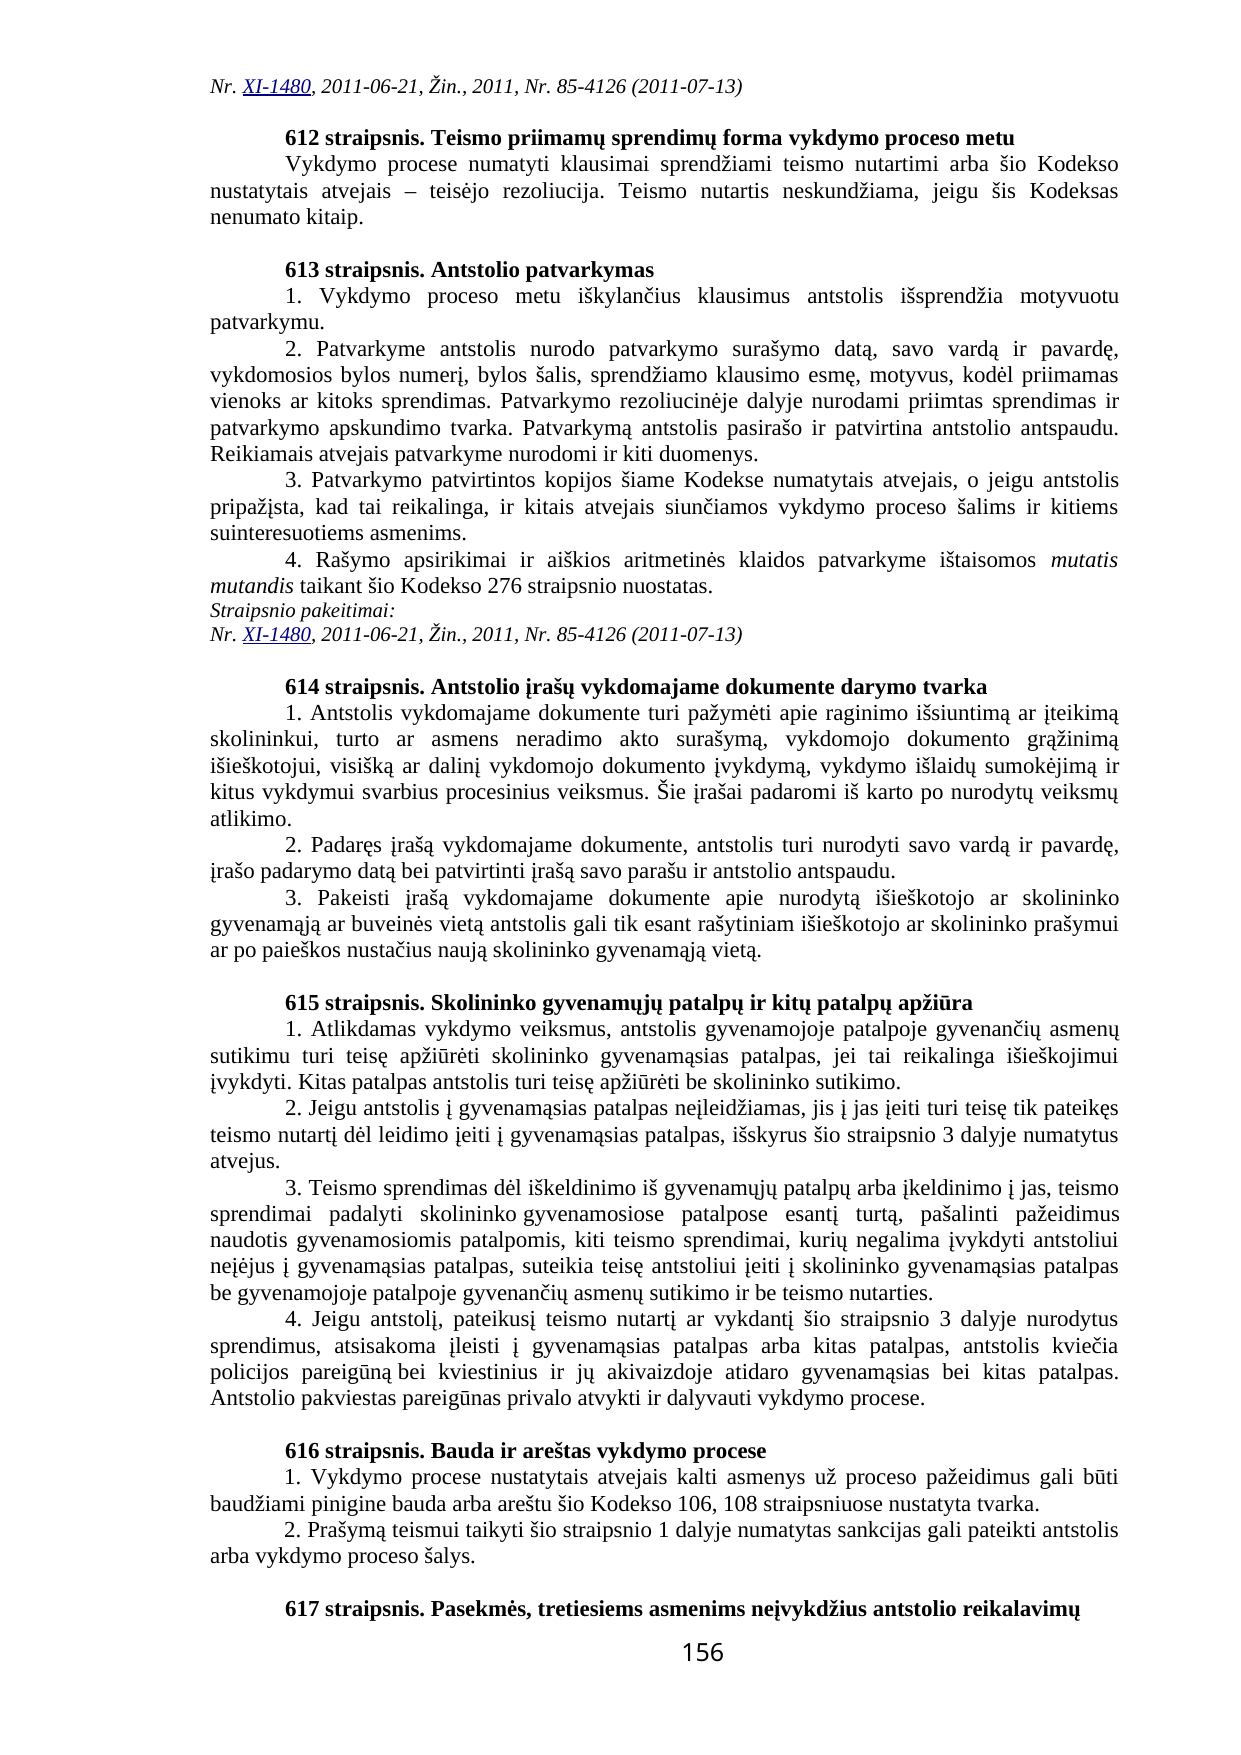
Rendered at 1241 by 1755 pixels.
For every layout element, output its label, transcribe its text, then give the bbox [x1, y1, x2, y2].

text 2. Padaręs įrašą vykdomajame dokumente, antstolis turi nurodyti savo vardą ir pavardę, įrašo padarymo datą bei patvirtinti įrašą savo parašu ir antstolio antspaudu. [210, 831, 1120, 884]
text 1. Vykdymo proceso metu iškylančius klausimus antstolis išsprendžia motyvuotu patvarkymu. [210, 282, 1120, 335]
text Nr. XI-1480, 2011-06-21, Žin., 2011, Nr. 85-4126 (2011-07-13) [210, 73, 1120, 98]
text 2. Jeigu antstolis į gyvenamąsias patalpas neįleidžiamas, jis į jas įeiti turi teisę tik pateikęs teismo nutartį dėl leidimo įeiti į gyvenamąsias patalpas, išskyrus šio straipsnio 3 dalyje numatytus atvejus. [210, 1094, 1120, 1173]
text 615 straipsnis. Skolininko gyvenamųjų patalpų ir kitų patalpų apžiūra [210, 989, 1120, 1015]
text 4. Jeigu antstolį, pateikusį teismo nutartį ar vykdantį šio straipsnio 3 dalyje nurodytus sprendimus, atsisakoma įleisti į gyvenamąsias patalpas arba kitas patalpas, antstolis kviečia policijos pareigūną bei kviestinius ir jų akivaizdoje atidaro gyvenamąsias bei kitas patalpas. Antstolio pakviestas pareigūnas privalo atvykti ir dalyvauti vykdymo procese. [210, 1305, 1120, 1411]
text 617 straipsnis. Pasekmės, tretiesiems asmenims neįvykdžius antstolio reikalavimų [285, 1595, 1120, 1622]
text Vykdymo procese numatyti klausimai sprendžiami teismo nutartimi arba šio Kodekso nustatytais atvejais – teisėjo rezoliucija. Teismo nutartis neskundžiama, jeigu šis Kodeksas nenumato kitaip. [210, 150, 1120, 229]
text 1. Antstolis vykdomajame dokumente turi pažymėti apie raginimo išsiuntimą ar įteikimą skolininkui, turto ar asmens neradimo akto surašymą, vykdomojo dokumento grąžinimą išieškotojui, visišką ar dalinį vykdomojo dokumento įvykdymą, vykdymo išlaidų sumokėjimą ir kitus vykdymui svarbius procesinius veiksmus. Šie įrašai padaromi iš karto po nurodytų veiksmų atlikimo. [210, 699, 1120, 831]
text 3. Patvarkymo patvirtintos kopijos šiame Kodekse numatytais atvejais, o jeigu antstolis pripažįsta, kad tai reikalinga, ir kitais atvejais siunčiamos vykdymo proceso šalims ir kitiems suinteresuotiems asmenims. [210, 467, 1120, 546]
text 3. Pakeisti įrašą vykdomajame dokumente apie nurodytą išieškotojo ar skolininko gyvenamąją ar buveinės vietą antstolis gali tik esant rašytiniam išieškotojo ar skolininko prašymui ar po paieškos nustačius naują skolininko gyvenamąją vietą. [210, 884, 1120, 963]
text 1. Vykdymo procese nustatytais atvejais kalti asmenys už proceso pažeidimus gali būti baudžiami pinigine bauda arba areštu šio Kodekso 106, 108 straipsniuose nustatyta tvarka. [210, 1463, 1120, 1516]
text 616 straipsnis. Bauda ir areštas vykdymo procese [210, 1437, 1120, 1463]
text Straipsnio pakeitimai: [210, 598, 1120, 622]
text 2. Patvarkyme antstolis nurodo patvarkymo surašymo datą, savo vardą ir pavardę, vykdomosios bylos numerį, bylos šalis, sprendžiamo klausimo esmę, motyvus, kodėl priimamas vienoks ar kitoks sprendimas. Patvarkymo rezoliucinėje dalyje nurodami priimtas sprendimas ir patvarkymo apskundimo tvarka. Patvarkymą antstolis pasirašo ir patvirtina antstolio antspaudu. Reikiamais atvejais patvarkyme nurodomi ir kiti duomenys. [210, 335, 1120, 467]
text 614 straipsnis. Antstolio įrašų vykdomajame dokumente darymo tvarka [210, 673, 1120, 699]
text 613 straipsnis. Antstolio patvarkymas [210, 256, 1120, 282]
text 3. Teismo sprendimas dėl iškeldinimo iš gyvenamųjų patalpų arba įkeldinimo į jas, teismo sprendimai padalyti skolininko gyvenamosiose patalpose esantį turtą, pašalinti pažeidimus naudotis gyvenamosiomis patalpomis, kiti teismo sprendimai, kurių negalima įvykdyti antstoliui neįėjus į gyvenamąsias patalpas, suteikia teisę antstoliui įeiti į skolininko gyvenamąsias patalpas be gyvenamojoje patalpoje gyvenančių asmenų sutikimo ir be teismo nutarties. [210, 1173, 1120, 1305]
text Nr. XI-1480, 2011-06-21, Žin., 2011, Nr. 85-4126 (2011-07-13) [210, 622, 1120, 646]
text 612 straipsnis. Teismo priimamų sprendimų forma vykdymo proceso metu [210, 124, 1120, 150]
text 4. Rašymo apsirikimai ir aiškios aritmetinės klaidos patvarkyme ištaisomos mutatis mutandis taikant šio Kodekso 276 straipsnio nuostatas. [210, 546, 1120, 598]
text 1. Atlikdamas vykdymo veiksmus, antstolis gyvenamojoje patalpoje gyvenančių asmenų sutikimu turi teisę apžiūrėti skolininko gyvenamąsias patalpas, jei tai reikalinga išieškojimui įvykdyti. Kitas patalpas antstolis turi teisę apžiūrėti be skolininko sutikimo. [210, 1015, 1120, 1094]
text 2. Prašymą teismui taikyti šio straipsnio 1 dalyje numatytas sankcijas gali pateikti antstolis arba vykdymo proceso šalys. [210, 1516, 1120, 1569]
